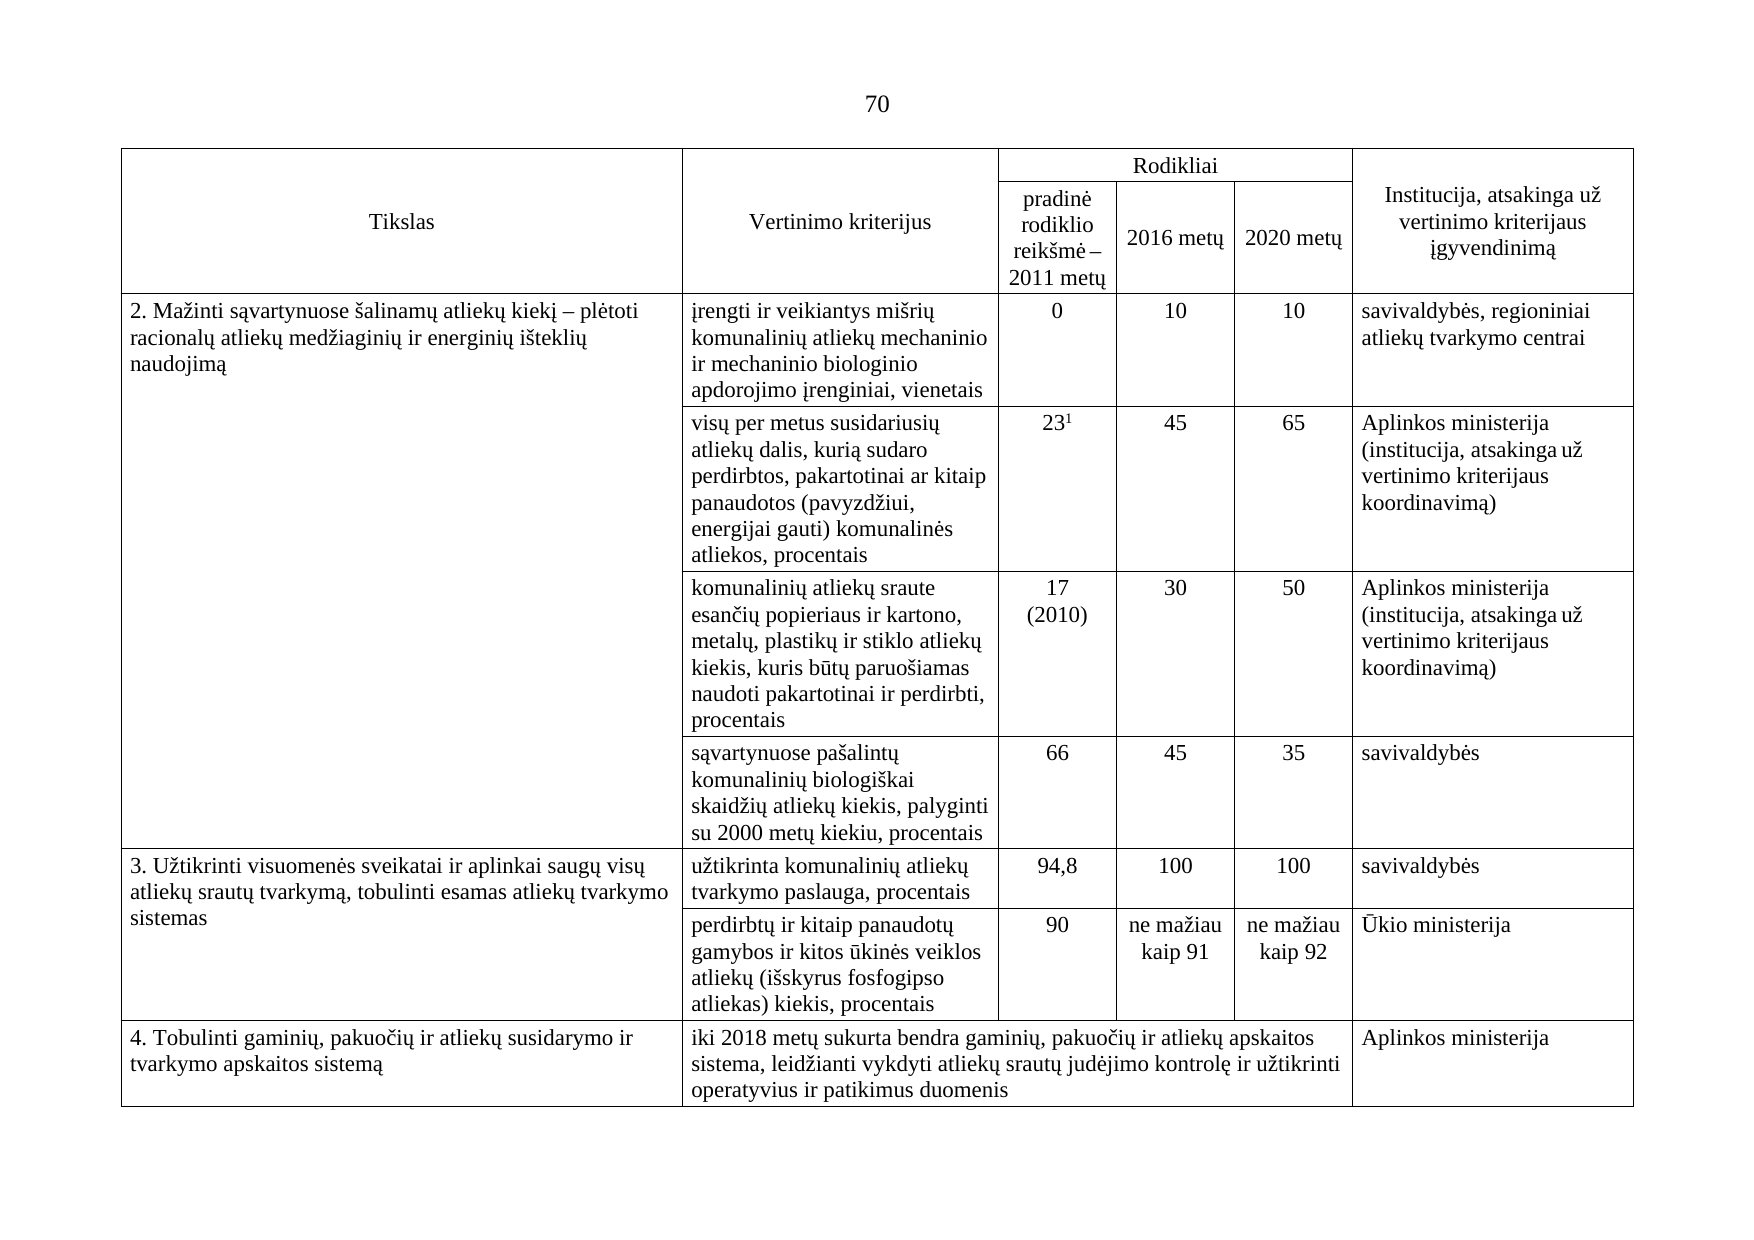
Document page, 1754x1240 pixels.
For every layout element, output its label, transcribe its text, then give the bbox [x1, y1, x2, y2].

table_header Rodikliai [999, 149, 1352, 181]
table_cell 17 (2010) [999, 572, 1116, 736]
table_cell Ūkio ministerija [1353, 909, 1633, 1020]
table_cell 94,8 [999, 849, 1116, 907]
table_cell 10 [1117, 294, 1234, 406]
table_cell 2016 metų [1117, 182, 1234, 293]
table_cell sąvartynuose pašalintų komunalinių biologiškai skaidžių atliekų kiekis, palyginti su 2000 metų kiekiu, procentais [683, 737, 998, 848]
table_cell savivaldybės, regioniniai atliekų tvarkymo centrai [1353, 294, 1633, 406]
table_cell 231 [999, 407, 1116, 571]
table_cell 30 [1117, 572, 1234, 736]
table_cell 35 [1235, 737, 1352, 848]
table_cell savivaldybės [1353, 849, 1633, 907]
table_cell 65 [1235, 407, 1352, 571]
table_cell savivaldybės [1353, 737, 1633, 848]
table_cell 3. Užtikrinti visuomenės sveikatai ir aplinkai saugų visų atliekų srautų tvarkymą, tobulinti esamas atliekų tvarkymo sistemas [122, 849, 682, 1020]
table_header Vertinimo kriterijus [683, 149, 998, 293]
table_cell pradinė rodiklio reikšmė – 2011 metų [999, 182, 1116, 293]
table_cell Aplinkos ministerija [1353, 1021, 1633, 1106]
table_cell perdirbtų ir kitaip panaudotų gamybos ir kitos ūkinės veiklos atliekų (išskyrus fosfogipso atliekas) kiekis, procentais [683, 909, 998, 1020]
table_cell 66 [999, 737, 1116, 848]
table_cell 2. Mažinti sąvartynuose šalinamų atliekų kiekį – plėtoti racionalų atliekų medžiaginių ir energinių išteklių naudojimą [122, 294, 682, 848]
table_cell 45 [1117, 737, 1234, 848]
table_cell 0 [999, 294, 1116, 406]
table_cell 50 [1235, 572, 1352, 736]
table_cell visų per metus susidariusių atliekų dalis, kurią sudaro perdirbtos, pakartotinai ar kitaip panaudotos (pavyzdžiui, energijai gauti) komunalinės atliekos, procentais [683, 407, 998, 571]
table_cell 4. Tobulinti gaminių, pakuočių ir atliekų susidarymo ir tvarkymo apskaitos sistemą [122, 1021, 682, 1106]
table_cell komunalinių atliekų sraute esančių popieriaus ir kartono, metalų, plastikų ir stiklo atliekų kiekis, kuris būtų paruošiamas naudoti pakartotinai ir perdirbti, procentais [683, 572, 998, 736]
table_cell 2020 metų [1235, 182, 1352, 293]
table_cell įrengti ir veikiantys mišrių komunalinių atliekų mechaninio ir mechaninio biologinio apdorojimo įrenginiai, vienetais [683, 294, 998, 406]
table_header Institucija, atsakinga už vertinimo kriterijaus įgyvendinimą [1353, 149, 1633, 293]
table_cell 45 [1117, 407, 1234, 571]
table_cell ne mažiau kaip 92 [1235, 909, 1352, 1020]
table_cell 100 [1117, 849, 1234, 907]
table_header Tikslas [122, 149, 682, 293]
table_cell ne mažiau kaip 91 [1117, 909, 1234, 1020]
table_cell Aplinkos ministerija (institucija, atsakinga už vertinimo kriterijaus koordinavimą) [1353, 572, 1633, 736]
table_cell 90 [999, 909, 1116, 1020]
table_cell iki 2018 metų sukurta bendra gaminių, pakuočių ir atliekų apskaitos sistema, leidžianti vykdyti atliekų srautų judėjimo kontrolę ir užtikrinti operatyvius ir patikimus duomenis [683, 1021, 1352, 1106]
table_cell Aplinkos ministerija (institucija, atsakinga už vertinimo kriterijaus koordinavimą) [1353, 407, 1633, 571]
table_cell 10 [1235, 294, 1352, 406]
table_cell užtikrinta komunalinių atliekų tvarkymo paslauga, procentais [683, 849, 998, 907]
table_cell 100 [1235, 849, 1352, 907]
